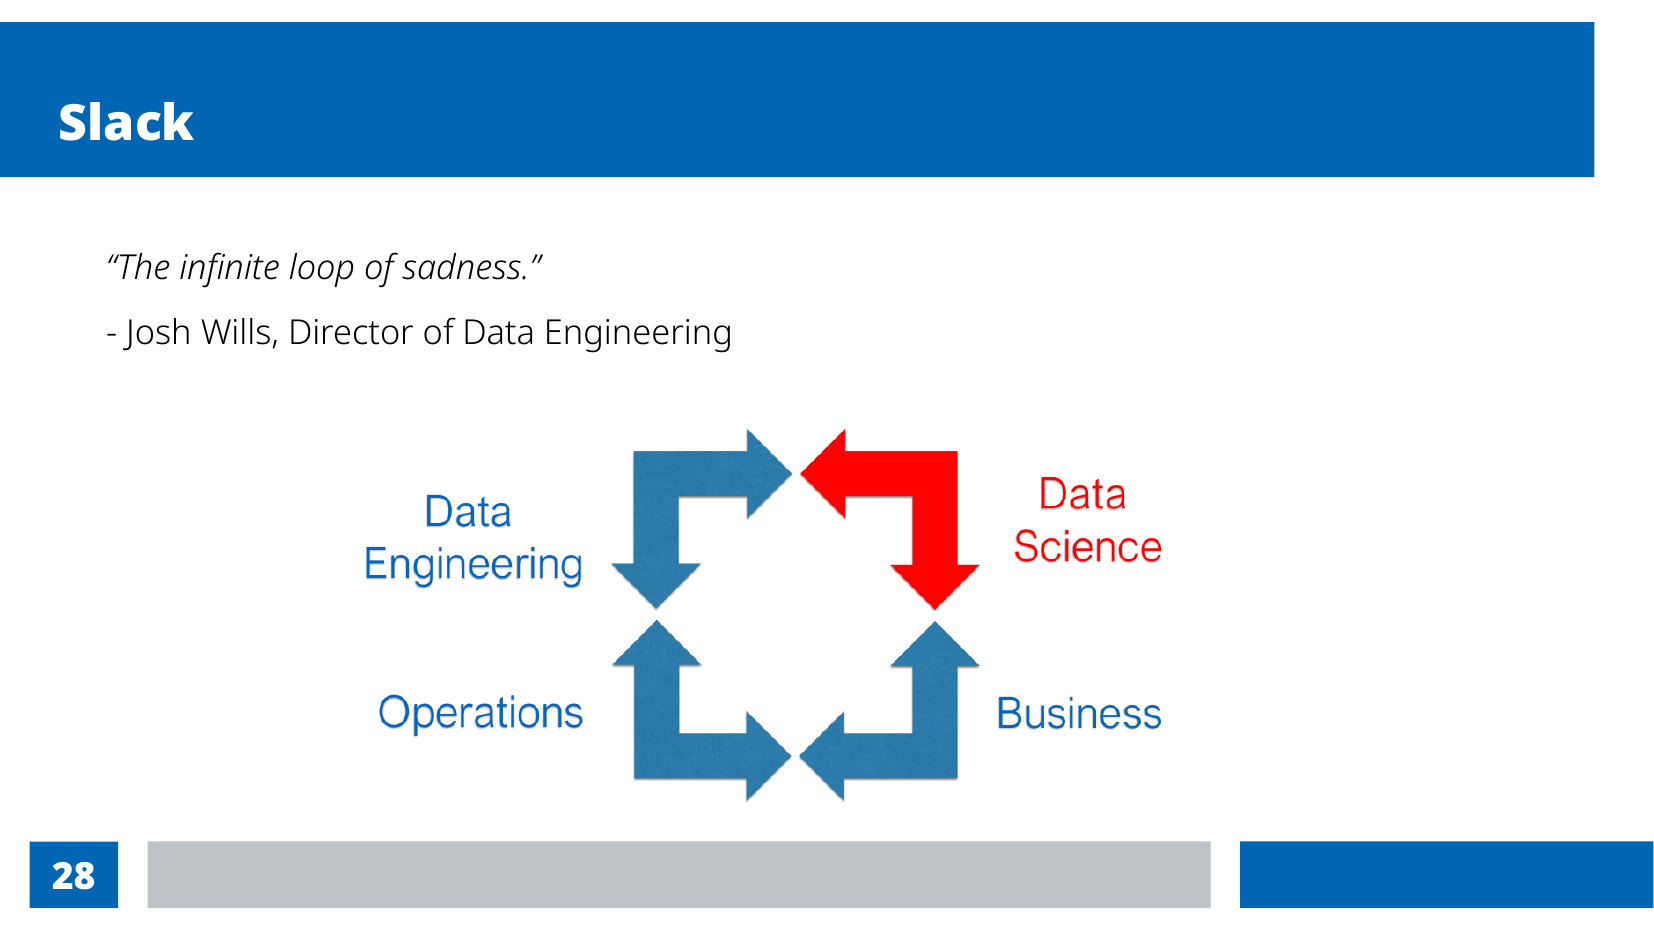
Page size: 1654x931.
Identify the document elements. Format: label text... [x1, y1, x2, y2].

picture [345, 417, 1203, 820]
list “The infinite loop of sadness.” - Josh Wills, Director of Data Engineering [59, 243, 1565, 820]
title Slack [59, 44, 1595, 156]
